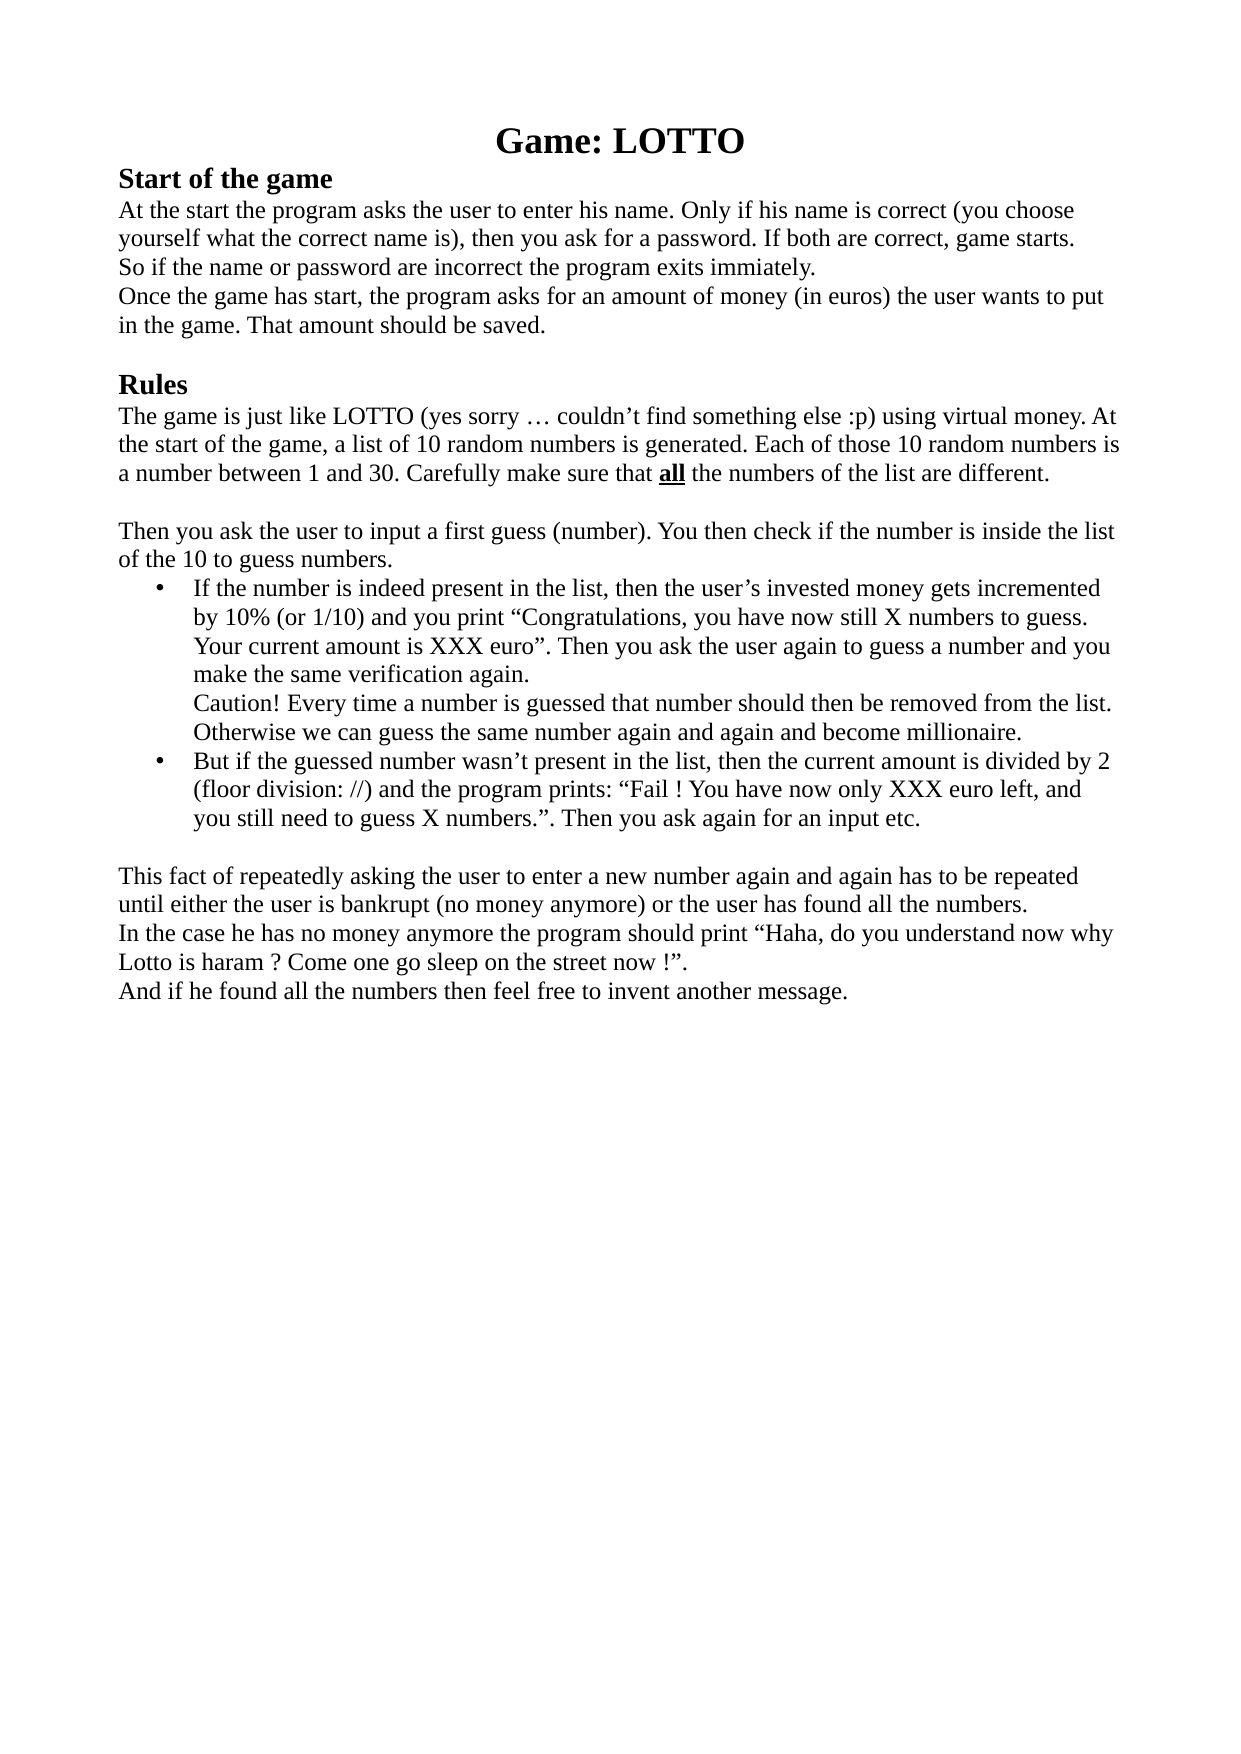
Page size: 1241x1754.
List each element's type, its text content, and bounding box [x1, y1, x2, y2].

list If the number is indeed present in the list, then the user’s invested money gets incremented by 10% (or 1/10) and you print “Congratulations, you have now still X numbers to guess. Your current amount is XXX euro”. Then you ask the user again to guess a number and you make the same verification again. Caution! Every time a number is guessed that number should then be removed from the list. Otherwise we can guess the same number again and again and become millionaire. [156, 573, 1122, 746]
list But if the guessed number wasn’t present in the list, then the current amount is divided by 2 (floor division: //) and the program prints: “Fail ! You have now only XXX euro left, and you still need to guess X numbers.”. Then you ask again for an input etc. [156, 746, 1122, 832]
text At the start the program asks the user to enter his name. Only if his name is correct (you choose yourself what the correct name is), then you ask for a password. If both are correct, game starts. So if the name or password are incorrect the program exits immiately. Once the game has start, the program asks for an amount of money (in euros) the user wants to put in the game. That amount should be saved. Rules The game is just like LOTTO (yes sorry … couldn’t find something else :p) using virtual money. At the start of the game, a list of 10 random numbers is generated. Each of those 10 random numbers is a number between 1 and 30. Carefully make sure that all the numbers of the list are different. [118, 195, 1122, 516]
text This fact of repeatedly asking the user to enter a new number again and again has to be repeated until either the user is bankrupt (no money anymore) or the user has found all the numbers. In the case he has no money anymore the program should print “Haha, do you understand now why Lotto is haram ? Come one go sleep on the street now !”. And if he found all the numbers then feel free to invent another message. [118, 861, 1122, 1004]
text Then you ask the user to input a first guess (number). You then check if the number is inside the list of the 10 to guess numbers. [118, 516, 1122, 573]
text Start of the game [118, 161, 1122, 195]
text Game: LOTTO [118, 118, 1122, 161]
